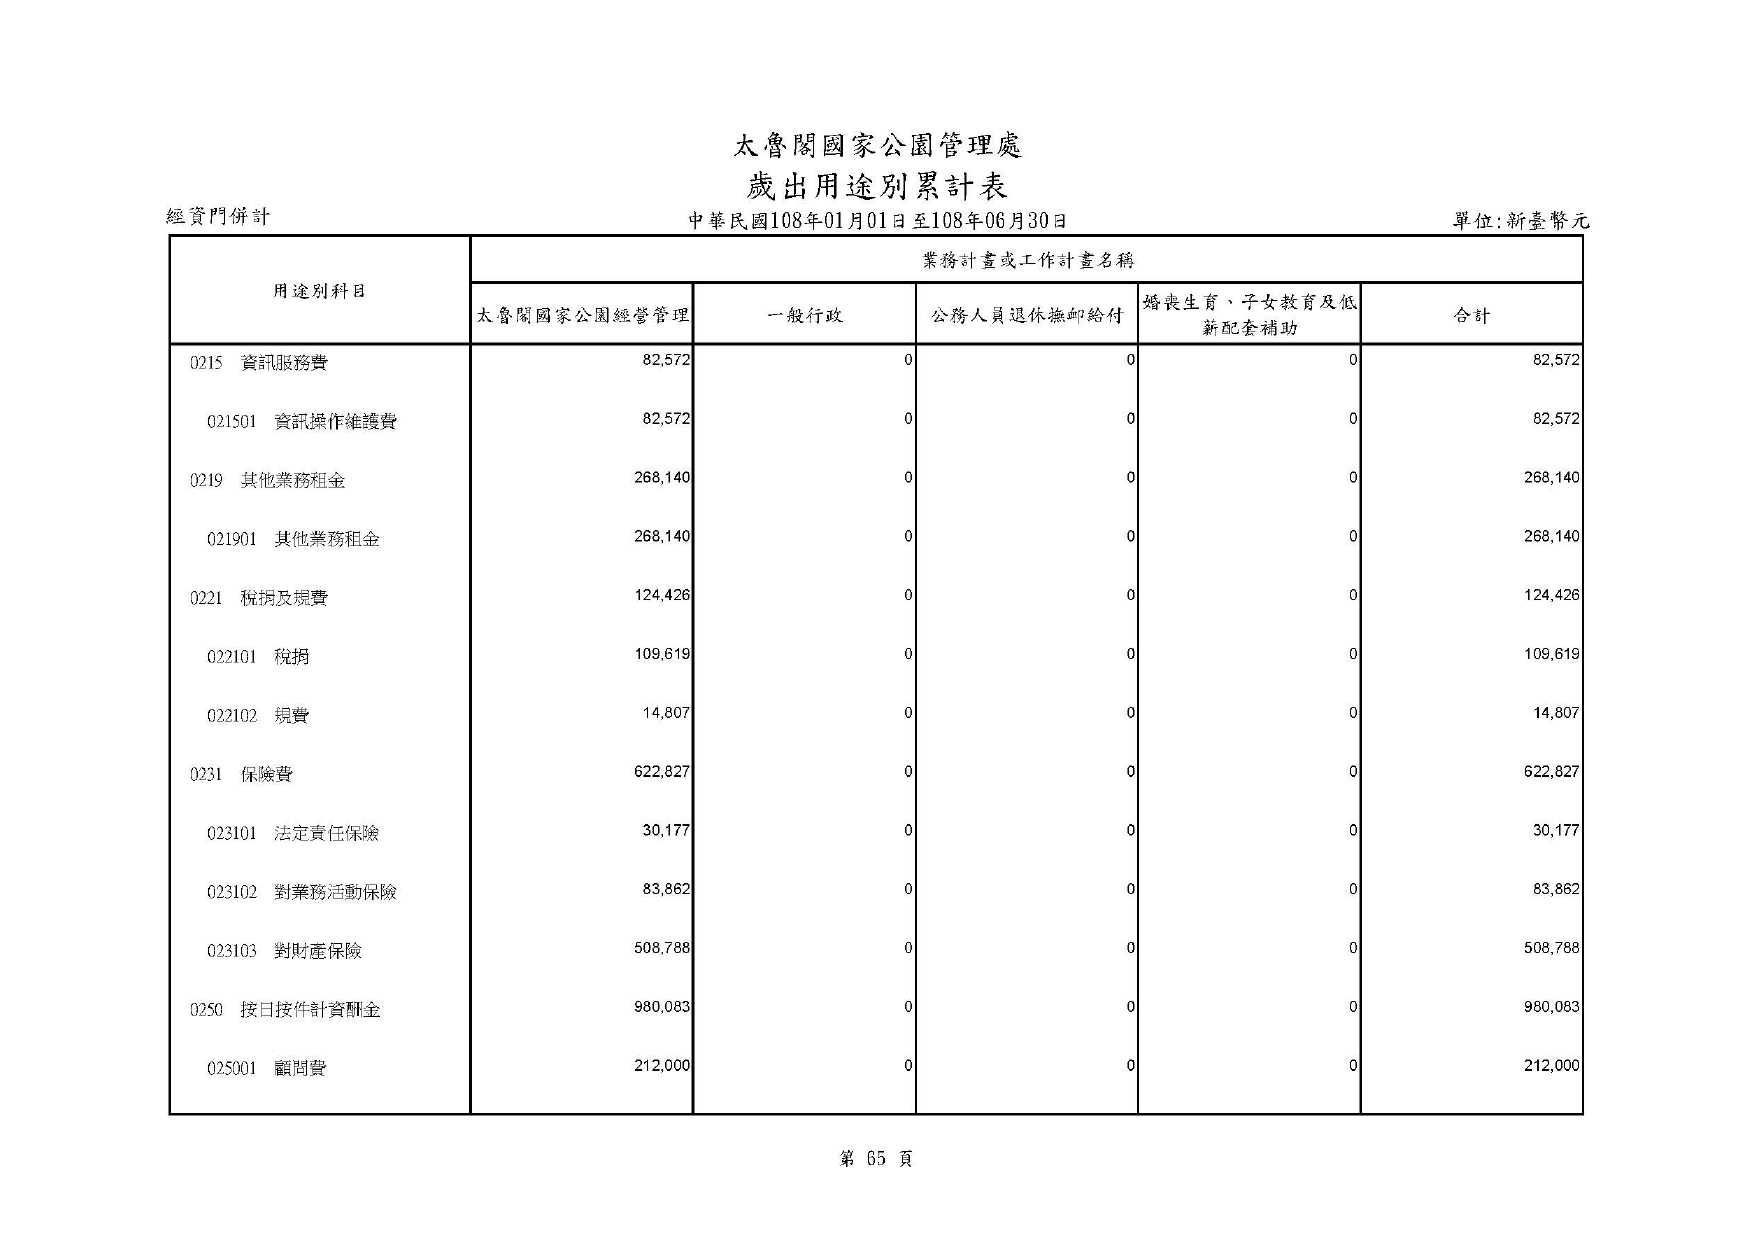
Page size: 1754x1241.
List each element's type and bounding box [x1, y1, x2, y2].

picture [59, 59, 1695, 1216]
